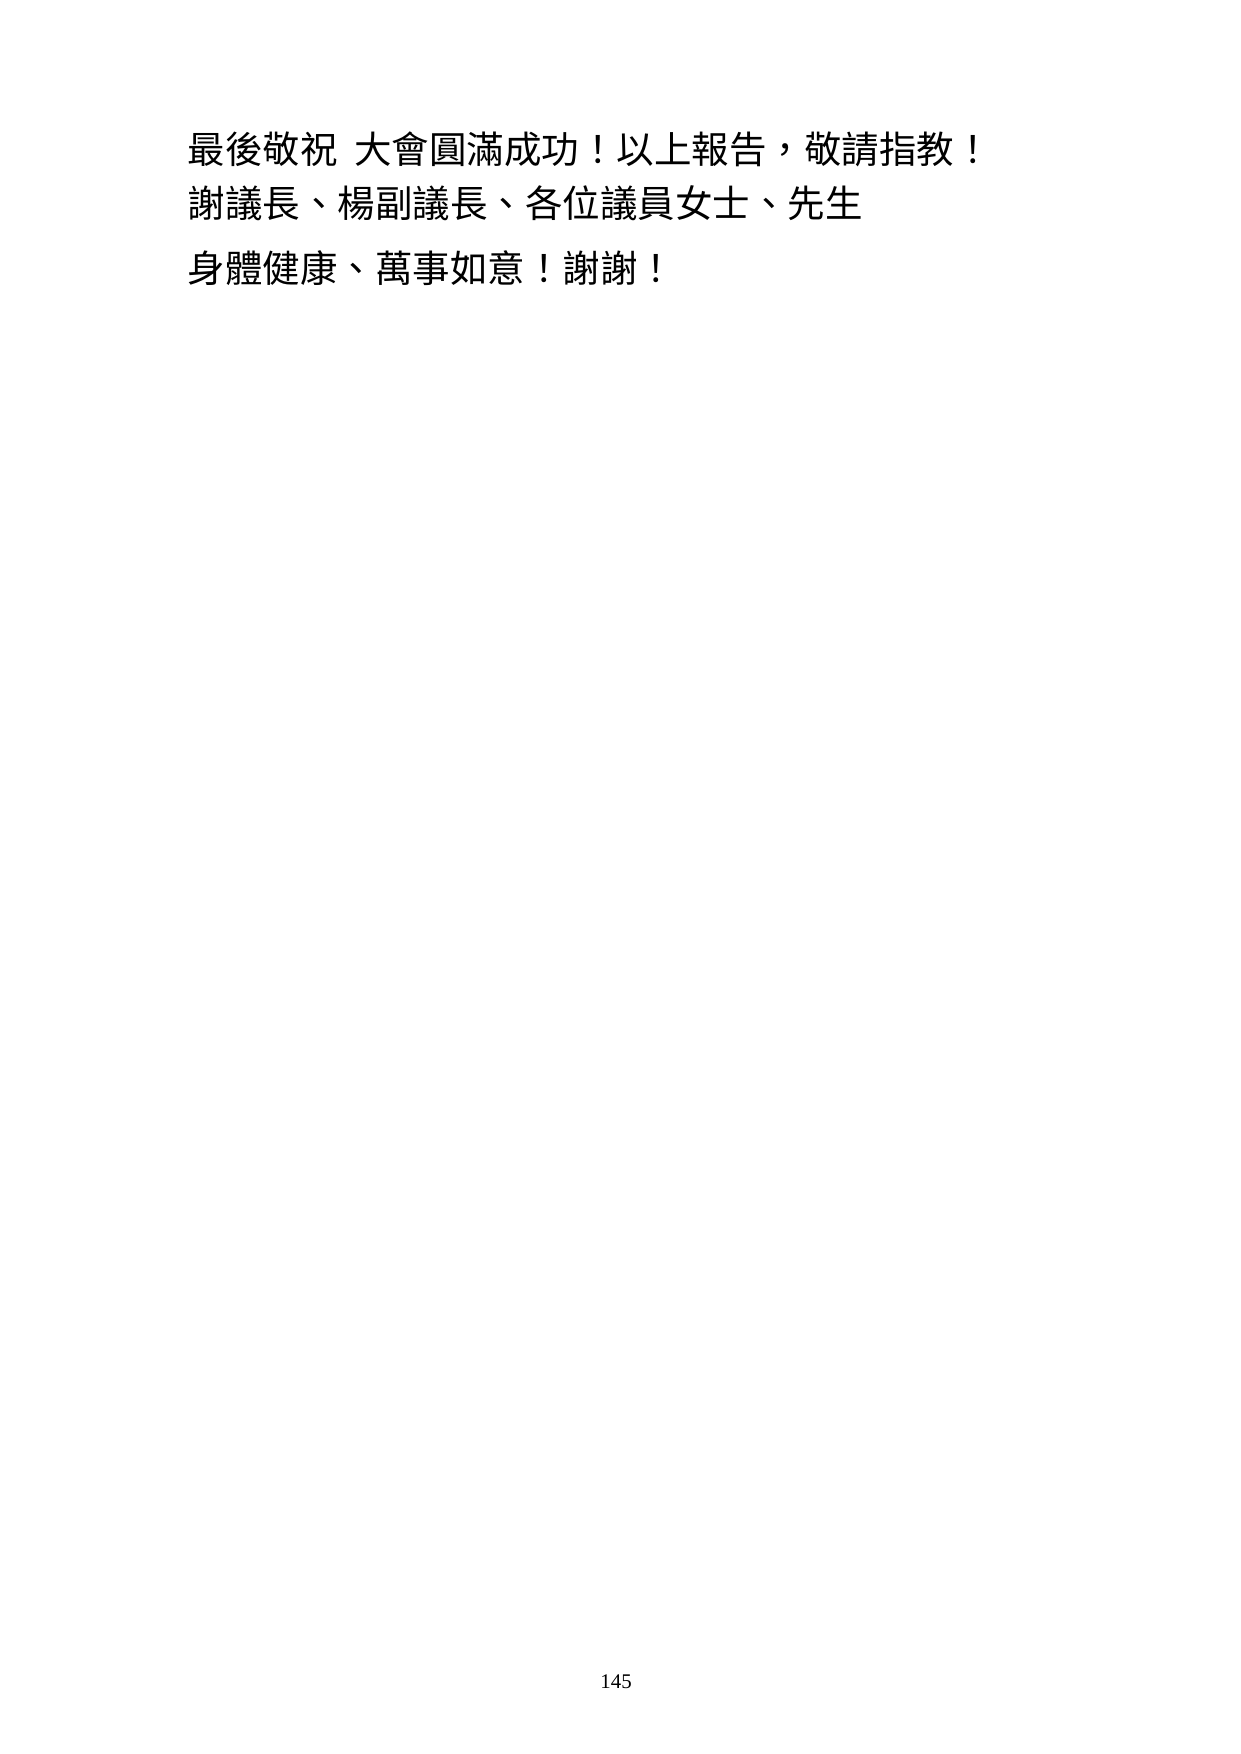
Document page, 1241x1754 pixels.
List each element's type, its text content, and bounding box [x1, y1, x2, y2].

text 謝議長、楊副議長、各位議員女士、先生 [187, 174, 1053, 228]
text 身體健康、萬事如意！謝謝！ [187, 228, 1053, 303]
text 最後敬祝 大會圓滿成功！以上報告，敬請指教！ [187, 120, 1053, 174]
